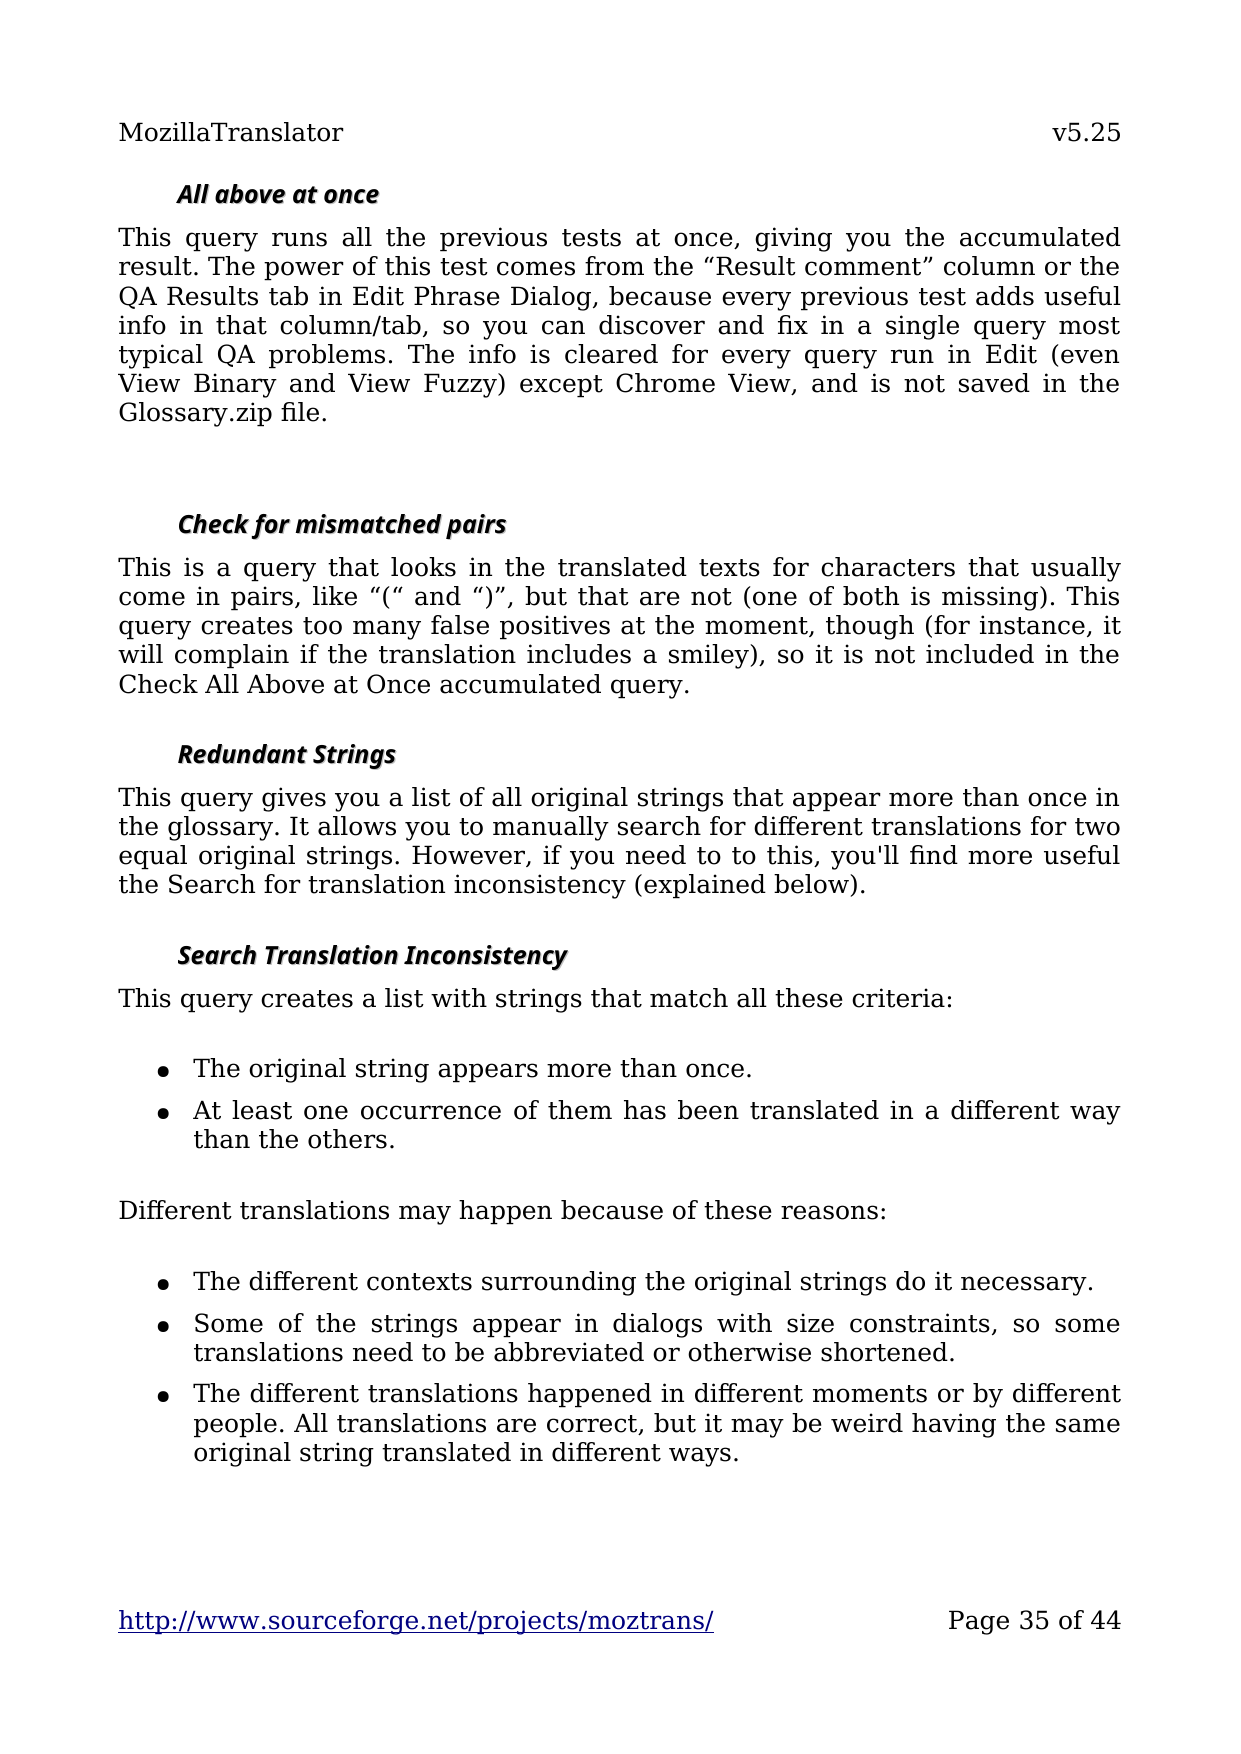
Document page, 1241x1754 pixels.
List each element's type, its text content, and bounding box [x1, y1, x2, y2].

subtitle Search Translation Inconsistency [177, 937, 1122, 971]
text This is a query that looks in the translated texts for characters that usually come in pairs, like “(“ and “)”, but that are not (one of both is missing). This query creates too many false positives at the moment, though (for instance, it will complain if the translation includes a smiley), so it is not included in the Check All Above at Once accumulated query. [118, 553, 1122, 699]
text This query creates a list with strings that match all these criteria: [118, 984, 1122, 1013]
text This query gives you a list of all original strings that appear more than once in the glossary. It allows you to manually search for different translations for two equal original strings. However, if you need to to this, you'll find more useful the Search for translation inconsistency (explained below). [118, 783, 1122, 900]
subtitle Check for mismatched pairs [177, 507, 1122, 541]
subtitle All above at once [177, 177, 1122, 211]
subtitle The original string appears more than once. [156, 1055, 1122, 1084]
list Some of the strings appear in dialogs with size constraints, so some translations need to be abbreviated or otherwise shortened. [156, 1309, 1122, 1367]
list The different translations happened in different moments or by different people. All translations are correct, but it may be weird having the same original string translated in different ways. [156, 1380, 1122, 1467]
subtitle At least one occurrence of them has been translated in a different way than the others. [156, 1096, 1122, 1155]
text This query runs all the previous tests at once, giving you the accumulated result. The power of this test comes from the “Result comment” column or the QA Results tab in Edit Phrase Dialog, because every previous test adds useful info in that column/tab, so you can discover and fix in a single query most typical QA problems. The info is cleared for every query run in Edit (even View Binary and View Fuzzy) except Chrome View, and is not saved in the Glossary.zip file. [118, 223, 1122, 427]
list The different contexts surrounding the original strings do it necessary. [156, 1267, 1122, 1296]
text Different translations may happen because of these reasons: [118, 1196, 1122, 1226]
subtitle Redundant Strings [177, 737, 1122, 771]
